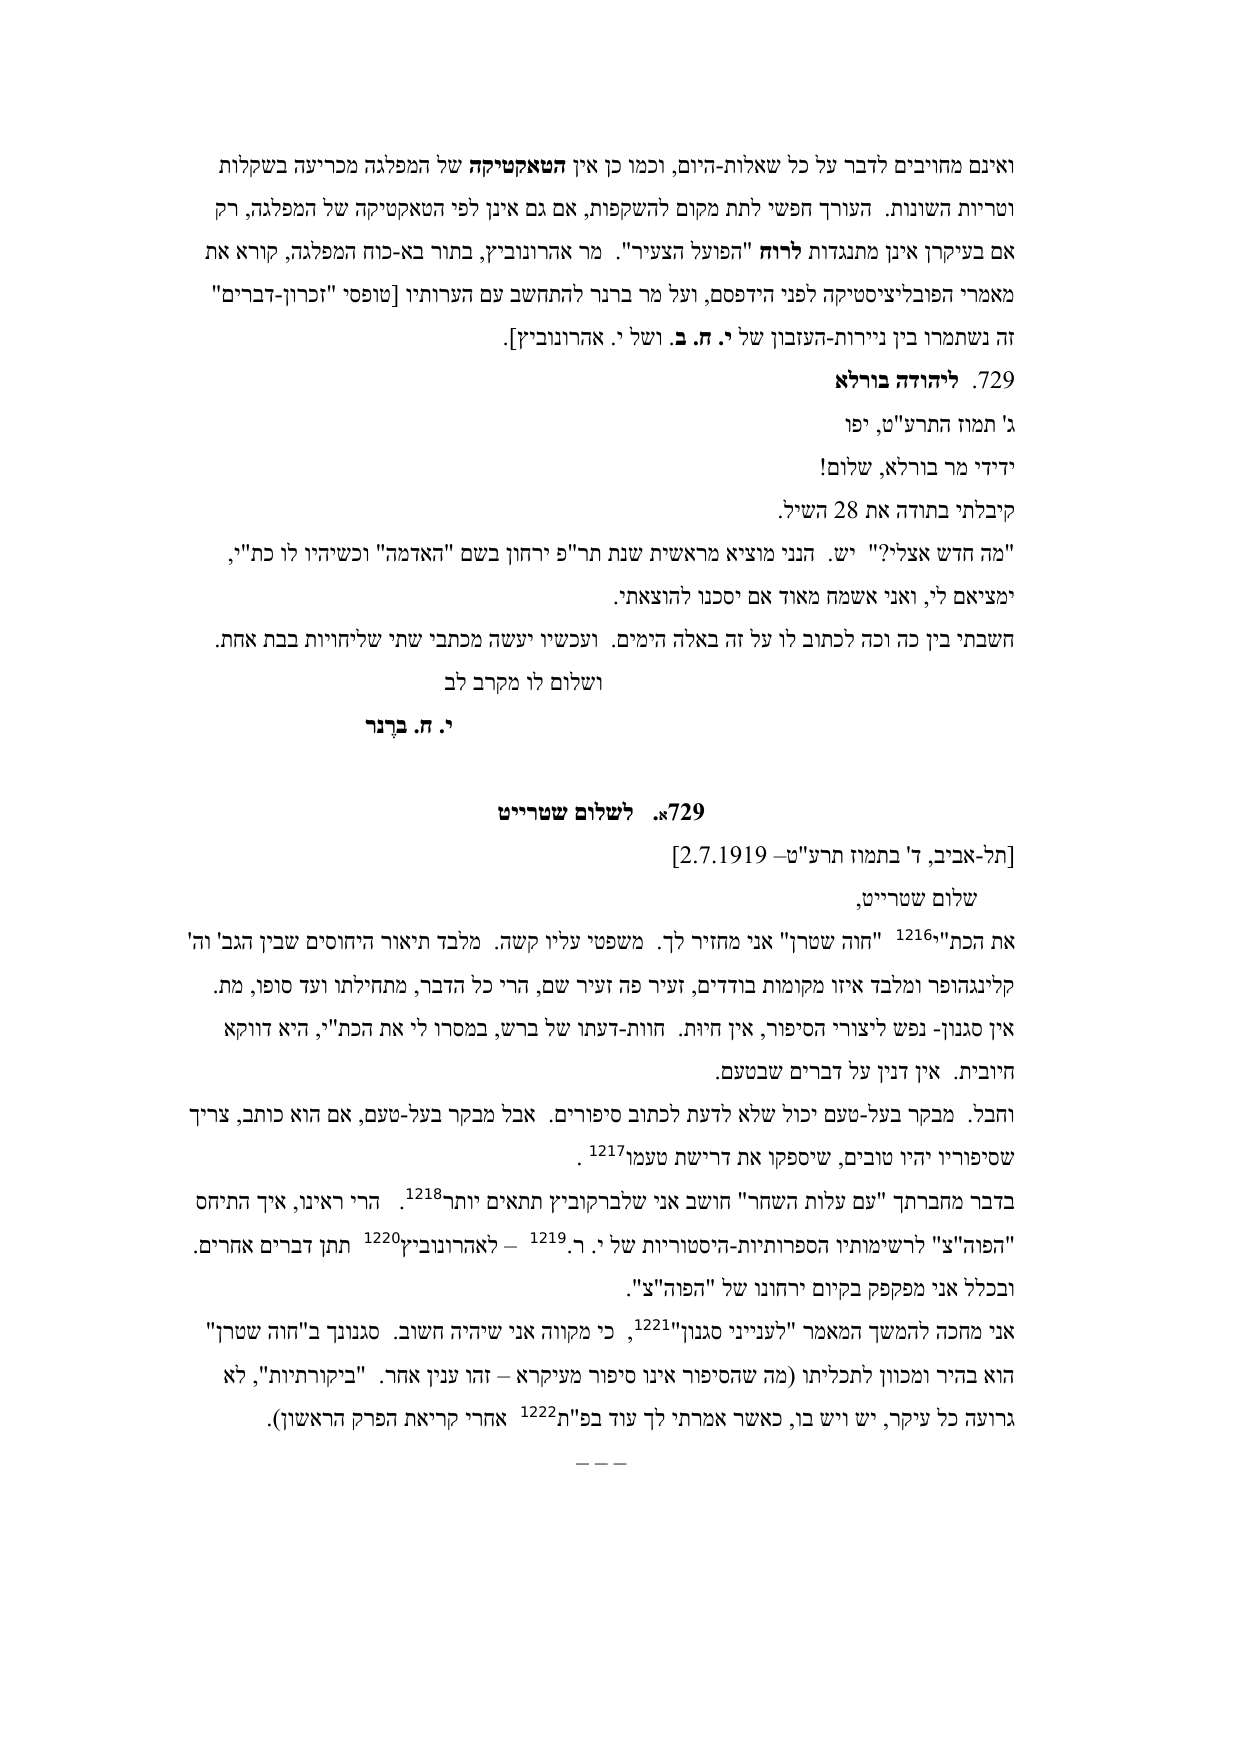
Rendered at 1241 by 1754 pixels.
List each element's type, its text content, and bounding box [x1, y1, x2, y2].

text ואינם מחויבים לדבר על כל שאלות-היום, וכמו כן אין הטאקטיקה של המפלגה מכריעה בשקלות וטריות השונות. העורך חפשי לתת מקום להשקפות, אם גם אינן לפי הטאקטיקה של המפלגה, רק אם בעיקרן אינן מתנגדות לרוח "הפועל הצעיר". מר אהרונוביץ, בתור בא-כוח המפלגה, קורא את מאמרי הפובליציסטיקה לפני הידפסם, ועל מר ברנר להתחשב עם הערותיו [טופסי "זכרון-דברים" זה נשתמרו בין ניירות-העזבון של י. ח. ב. ושל י. אהרונוביץ]. [187, 150, 1015, 351]
text שלום שטרייט, את הכת"י "חוה שטרן" אני מחזיר לך. משפטי עליו קשה. מלבד תיאור היחוסים שבין הגב' וה' קלינגהופר ומלבד איזו מקומות בודדים, זעיר פה זעיר שם, הרי כל הדבר, מתחילתו ועד סופו, מת. אין סגנון- נפש ליצורי הסיפור, אין חיוּת. חוות-דעתו של ברש, במסרו לי את הכת"י, היא דווקא חיובית. אין דנין על דברים שבטעם. וחבל. מבקר בעל-טעם יכול שלא לדעת לכתוב סיפורים. אבל מבקר בעל-טעם, אם הוא כותב, צריך שסיפוריו יהיו טובים, שיספקו את דרישת טעמו . בדבר מחברתך "עם עלות השחר" חושב אני שלברקוביץ תתאים יותר. הרי ראינו, איך התיחס "הפוה"צ" לרשימותיו הספרותיות-היסטוריות של י. ר. – לאהרונוביץ תתן דברים אחרים. ובכלל אני מפקפק בקיום ירחונו של "הפוה"צ". אני מחכה להמשך המאמר "לענייני סגנון", כי מקווה אני שיהיה חשוב. סגנונך ב"חוה שטרן" הוא בהיר ומכוון לתכליתו (מה שהסיפור אינו סיפור מעיקרא – זהו ענין אחר. "ביקורתיות", לא גרועה כל עיקר, יש ויש בו, כאשר אמרתי לך עוד בפ"ת אחרי קריאת הפרק הראשון). [187, 883, 1015, 1432]
text 729. ליהודה בורלא [187, 366, 1015, 394]
text [תל-אביב, ד' בתמוז תרע"ט– 2.7.1919] [187, 840, 1015, 869]
text ג' תמוז התרע"ט, יפו [187, 409, 1015, 437]
text 729א. לשלום שטרייט [187, 797, 1015, 826]
text ידידי מר בורלא, שלום! קיבלתי בתודה את 28 השיל. "מה חדש אצלי?" יש. הנני מוציא מראשית שנת תר"פ ירחון בשם "האדמה" וכשיהיו לו כת"י, ימציאם לי, ואני אשמח מאוד אם יסכנו להוצאתי. חשבתי בין כה וכה לכתוב לו על זה באלה הימים. ועכשיו יעשה מכתבי שתי שליחויות בבת אחת. ושלום לו מקרב לב י. ח. ברֶנר [187, 452, 1015, 739]
text – – – [187, 1447, 1015, 1476]
